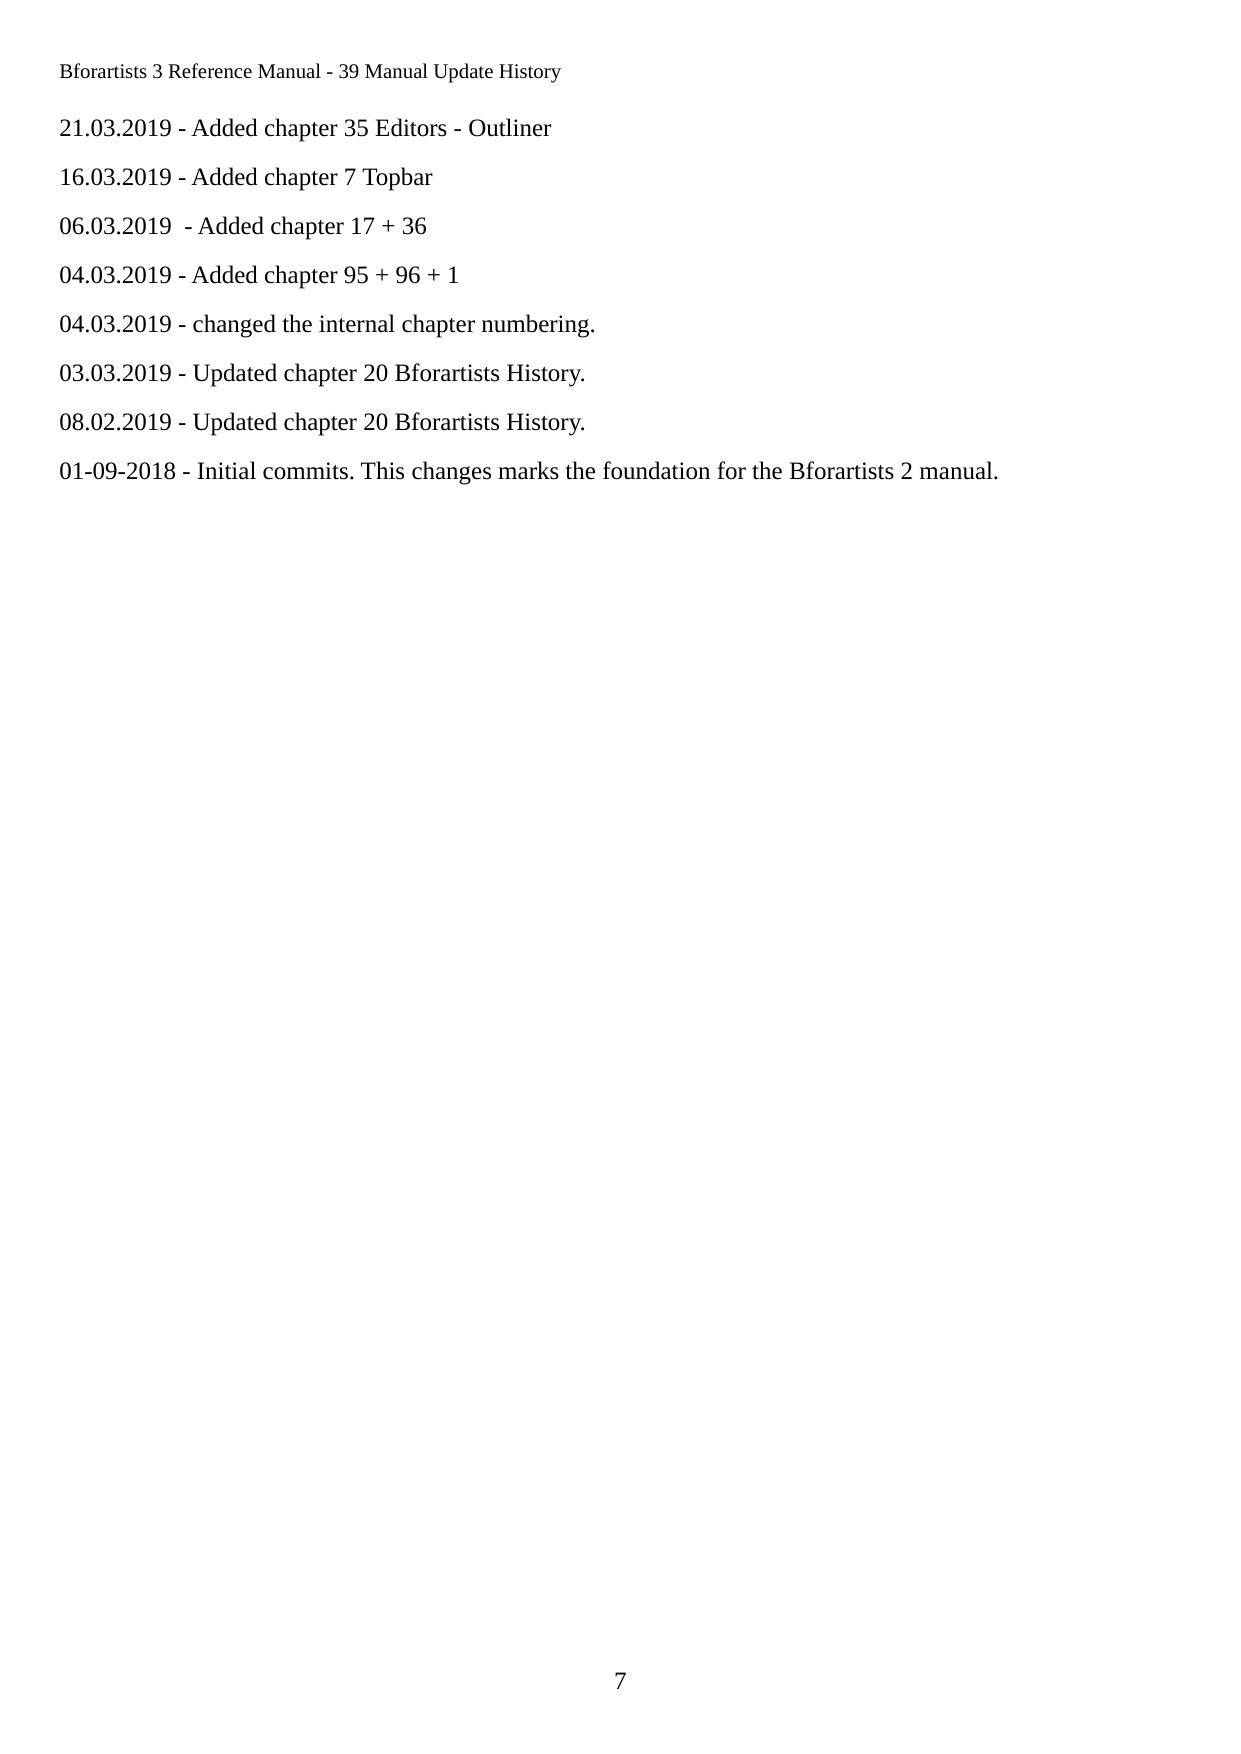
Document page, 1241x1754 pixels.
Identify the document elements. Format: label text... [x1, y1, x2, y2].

text 04.03.2019 - changed the internal chapter numbering. [59, 309, 1181, 338]
text 08.02.2019 - Updated chapter 20 Bforartists History. [59, 407, 1181, 436]
text 16.03.2019 - Added chapter 7 Topbar [59, 162, 1181, 190]
text 04.03.2019 - Added chapter 95 + 96 + 1 [59, 260, 1181, 288]
text 03.03.2019 - Updated chapter 20 Bforartists History. [59, 358, 1181, 387]
text 21.03.2019 - Added chapter 35 Editors - Outliner [59, 113, 1181, 141]
text 06.03.2019 - Added chapter 17 + 36 [59, 211, 1181, 239]
text 01-09-2018 - Initial commits. This changes marks the foundation for the Bforartists 2 manual. [59, 456, 1181, 485]
